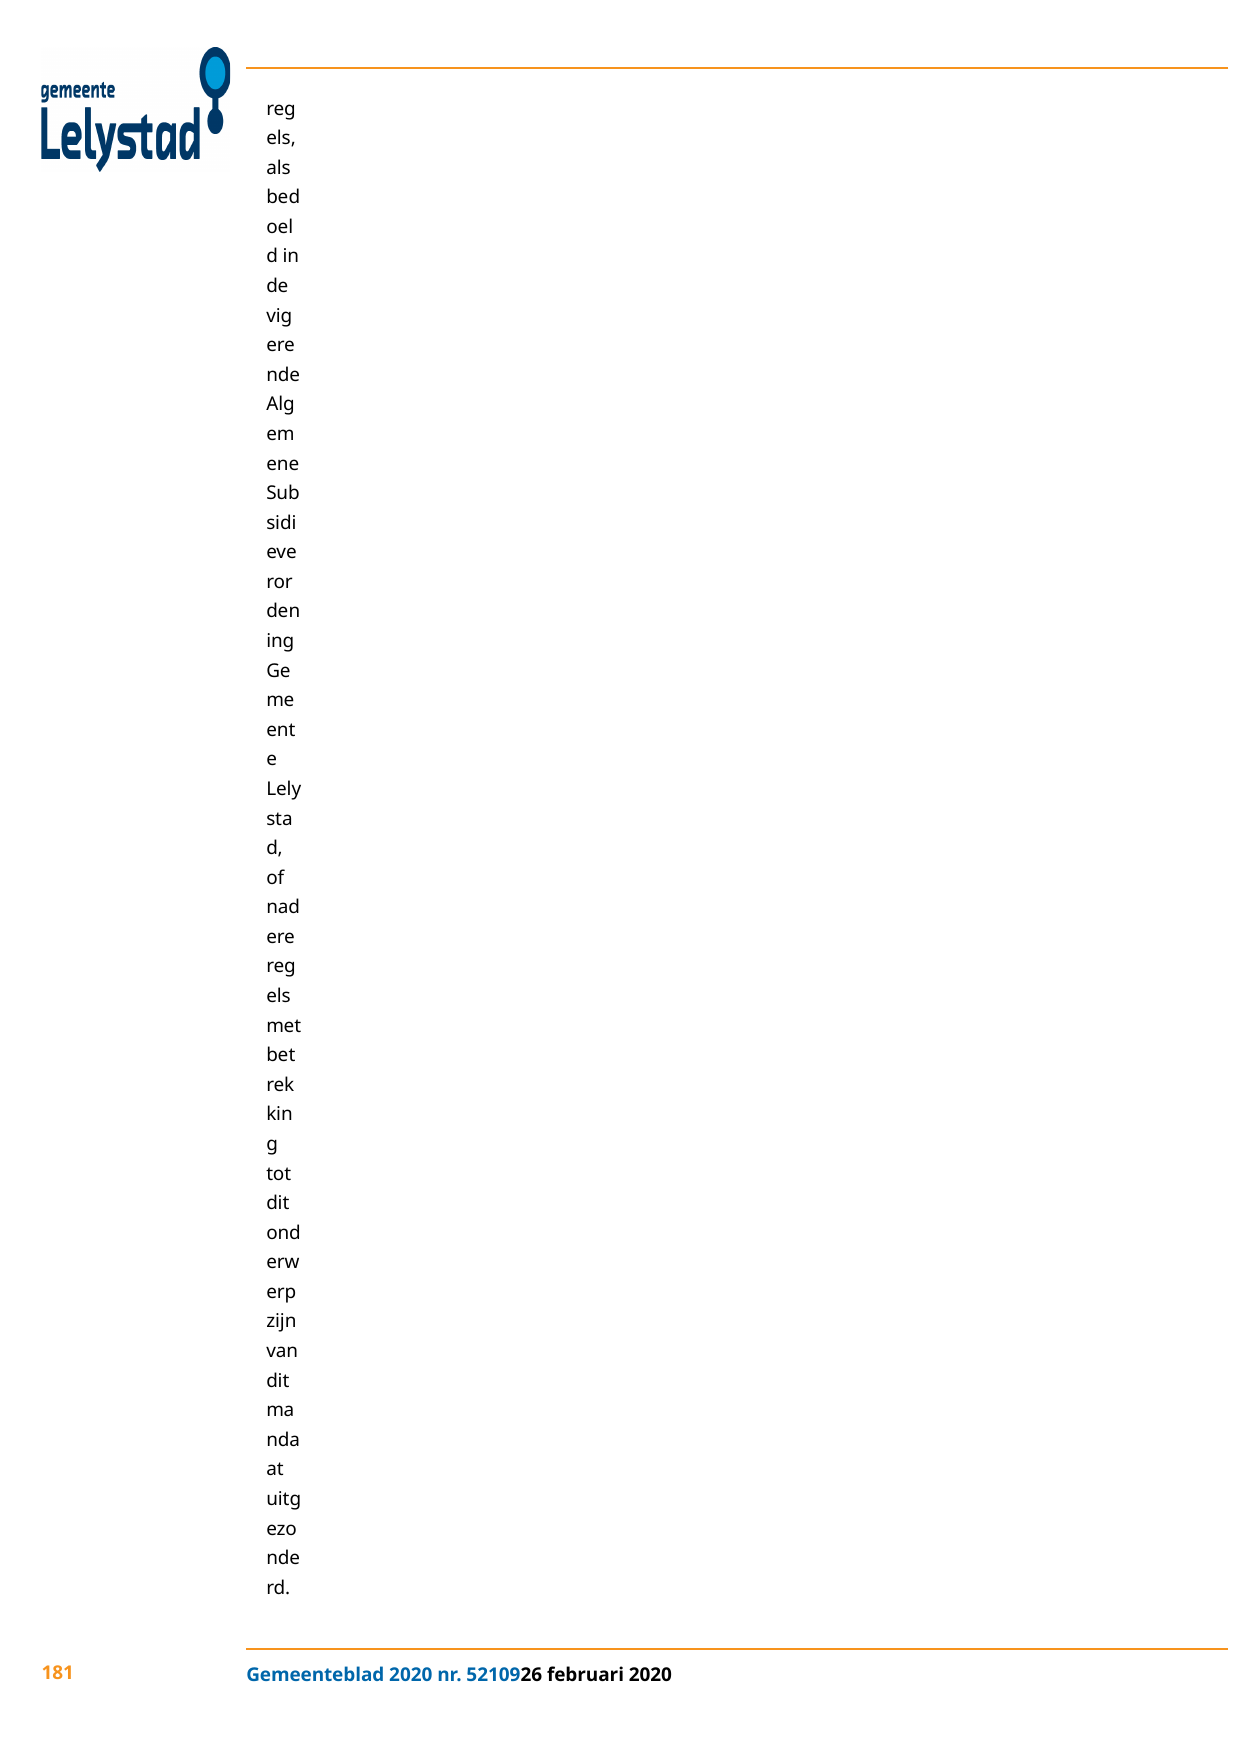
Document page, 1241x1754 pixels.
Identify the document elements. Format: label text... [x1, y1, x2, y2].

table_cell [374, 95, 392, 1600]
table_cell [537, 95, 555, 1600]
table_cell [429, 95, 465, 1600]
table_cell [555, 95, 573, 1600]
table_cell [411, 95, 429, 1600]
table_cell [338, 95, 356, 1600]
table_cell [356, 95, 374, 1600]
picture [41, 47, 231, 172]
table_cell [664, 95, 681, 1600]
table_cell [393, 95, 411, 1600]
table_cell [627, 95, 645, 1600]
table_cell [609, 95, 627, 1600]
table_cell [645, 95, 663, 1600]
table_cell [465, 95, 501, 1600]
table_cell [302, 95, 320, 1600]
table_cell [248, 95, 266, 1600]
table_cell [591, 95, 609, 1600]
table_cell [573, 95, 591, 1600]
table_cell [501, 95, 537, 1600]
table_cell regels, als bedoeld in de vigerende Algemene Subsidieverordening Gemeente Lelystad, of nadere regels met betrekking tot dit onderwerp zijn van dit mandaat uitgezonderd. [266, 95, 302, 1600]
table_cell [320, 95, 338, 1600]
